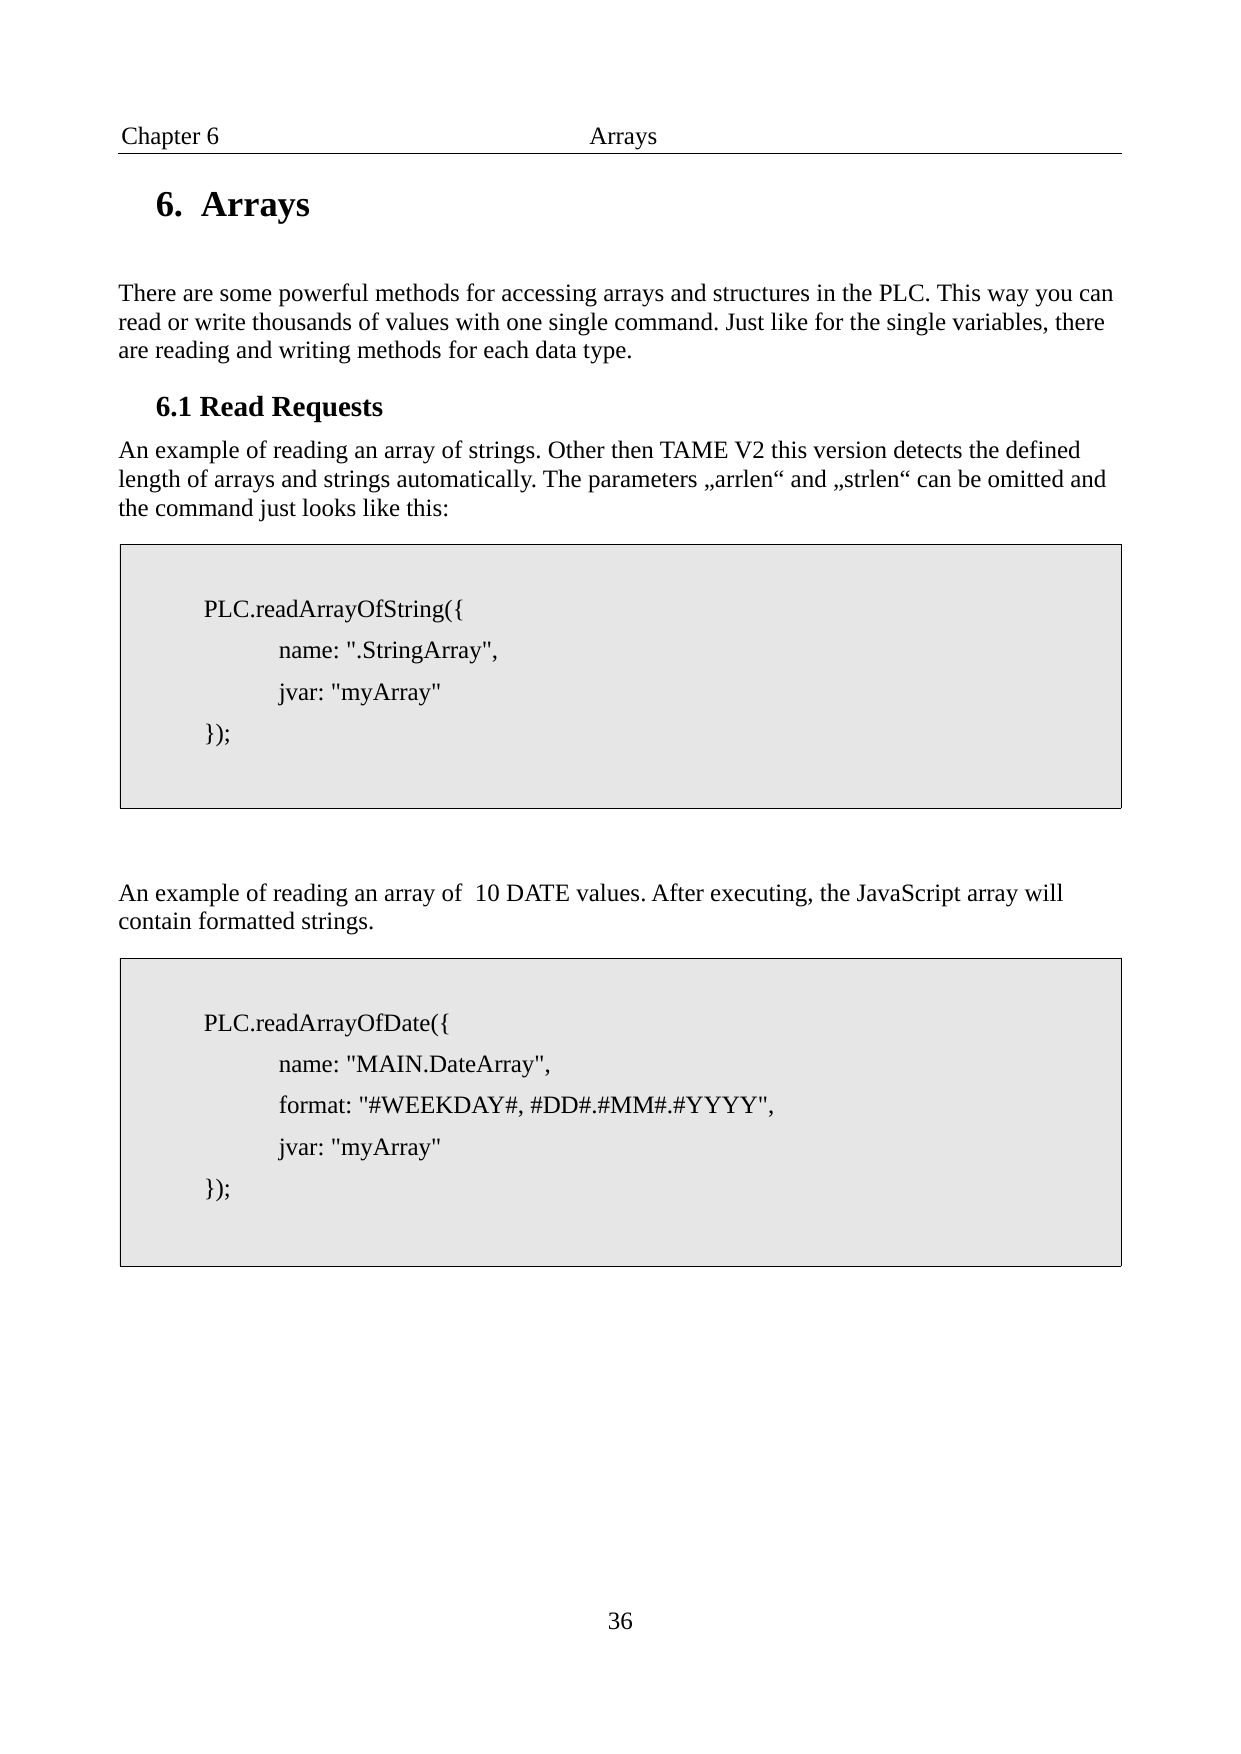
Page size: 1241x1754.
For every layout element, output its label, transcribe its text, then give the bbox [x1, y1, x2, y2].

text }); [128, 1173, 1112, 1202]
text name: "MAIN.DateArray", [128, 1049, 1112, 1078]
text jvar: "myArray" [128, 677, 1112, 705]
text jvar: "myArray" [128, 1132, 1112, 1160]
subtitle Arrays [156, 182, 1122, 224]
text }); [128, 718, 1112, 747]
text An example of reading an array of 10 DATE values. After executing, the JavaScript array will contain formatted strings. [118, 878, 1122, 935]
text An example of reading an array of strings. Other then TAME V2 this version detects the defined length of arrays and strings automatically. The parameters „arrlen“ and „strlen“ can be omitted and the command just looks like this: [118, 435, 1122, 521]
text PLC.readArrayOfDate({ [128, 1008, 1112, 1037]
subtitle 6.1 Read Requests [156, 389, 1122, 423]
text name: ".StringArray", [128, 635, 1112, 664]
text There are some powerful methods for accessing arrays and structures in the PLC. This way you can read or write thousands of values with one single command. Just like for the single variables, there are reading and writing methods for each data type. [118, 278, 1122, 364]
text format: "#WEEKDAY#, #DD#.#MM#.#YYYY", [128, 1090, 1112, 1119]
text PLC.readArrayOfString({ [128, 594, 1112, 623]
